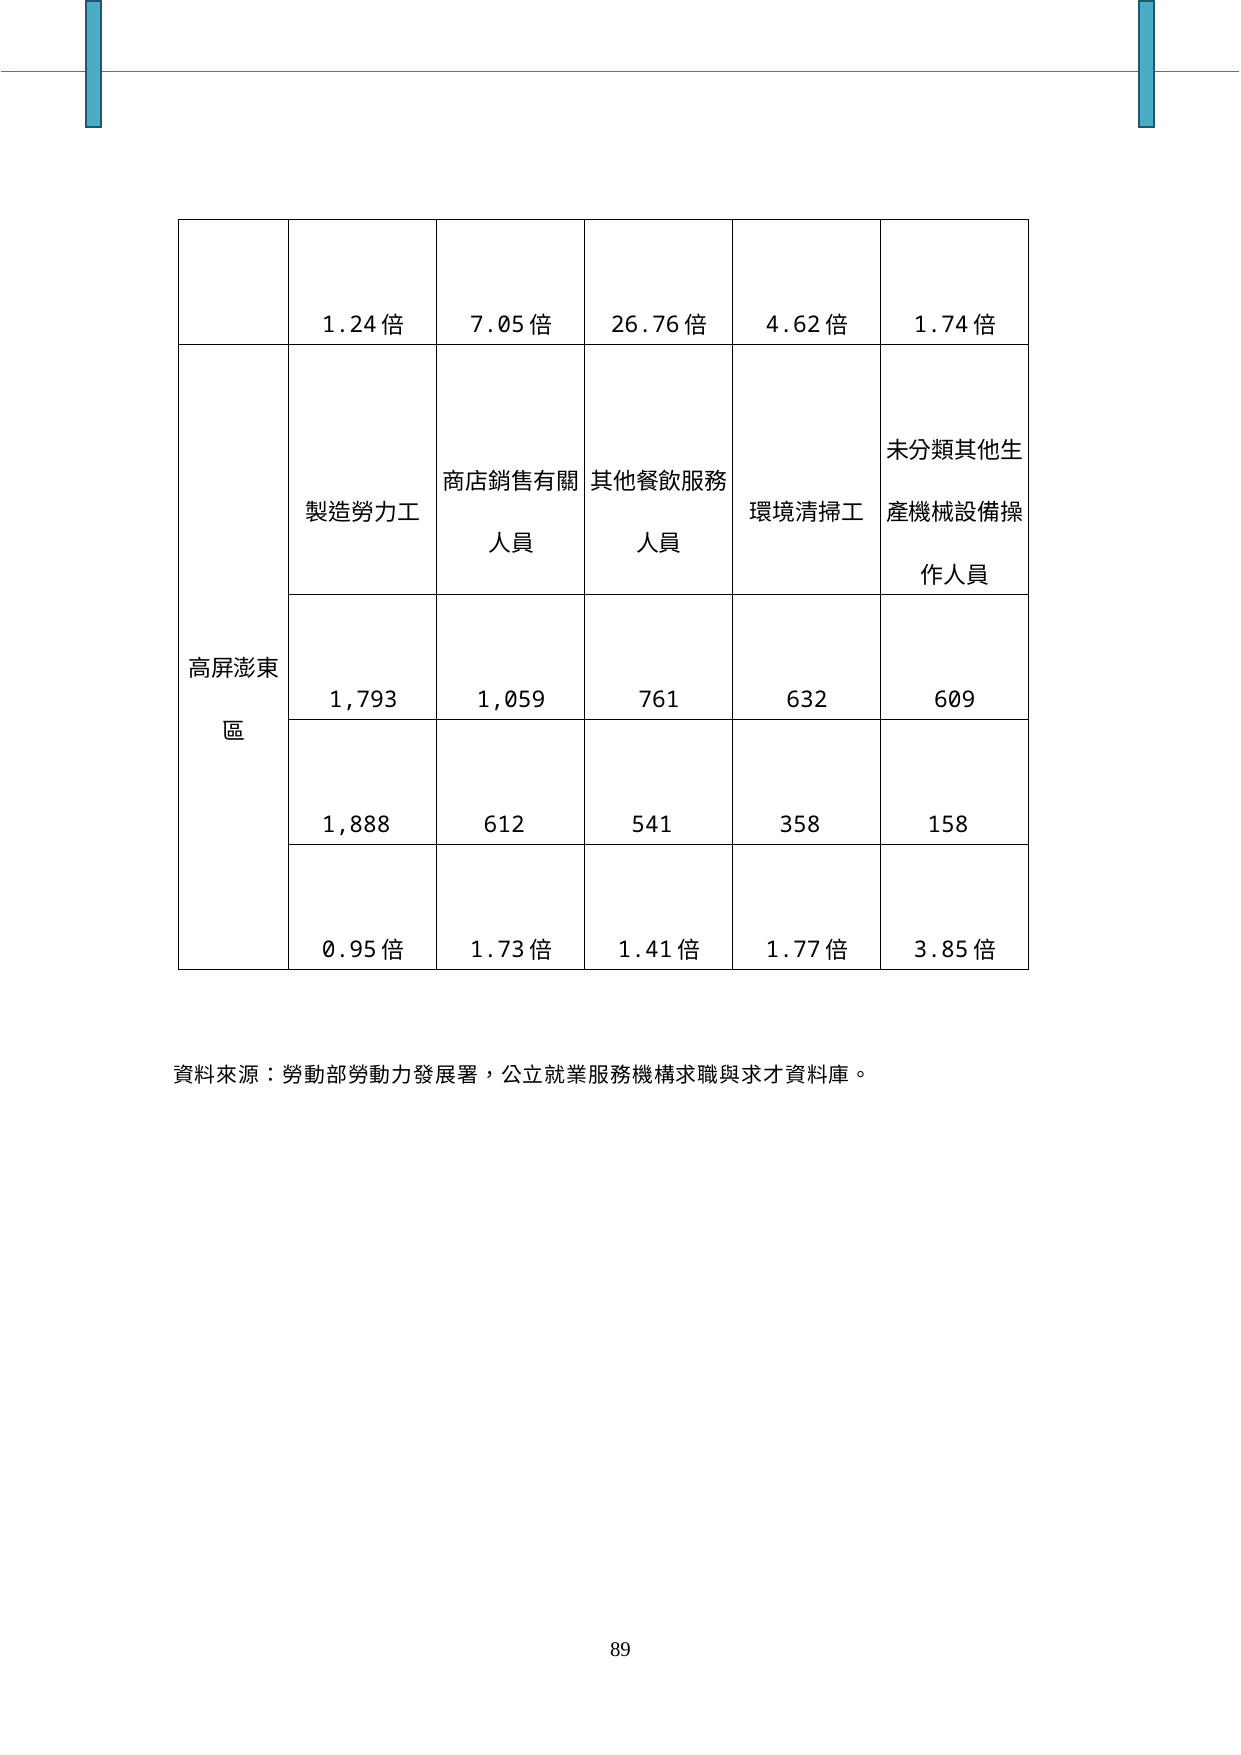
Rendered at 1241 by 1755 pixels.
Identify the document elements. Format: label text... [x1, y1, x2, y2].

table_cell 3.85倍 [881, 845, 1028, 969]
table_cell 未分類其他生產機械設備操作人員 [881, 345, 1028, 594]
table_cell 1.73倍 [437, 845, 584, 969]
table_cell 環境清掃工 [733, 345, 880, 594]
table_cell 632 [733, 595, 880, 719]
table_cell 7.05倍 [437, 220, 584, 344]
table_cell 製造勞力工 [289, 345, 436, 594]
table_cell 1.77倍 [733, 845, 880, 969]
table_cell 158 [881, 720, 1028, 844]
table_cell 0.95倍 [289, 845, 436, 969]
table_cell 高屏澎東區 [179, 345, 288, 969]
table_cell 609 [881, 595, 1028, 719]
table_cell 1,059 [437, 595, 584, 719]
table_cell 1.41倍 [585, 845, 732, 969]
table_cell 其他餐飲服務人員 [585, 345, 732, 594]
table_cell 1,793 [289, 595, 436, 719]
table_cell 4.62倍 [733, 220, 880, 344]
table_cell 26.76倍 [585, 220, 732, 344]
table_cell 1.74倍 [881, 220, 1028, 344]
table_cell 612 [437, 720, 584, 844]
table_cell 541 [585, 720, 732, 844]
table_cell 358 [733, 720, 880, 844]
table_cell 1.24倍 [289, 220, 436, 344]
text 資料來源：勞動部勞動力發展署，公立就業服務機構求職與求才資料庫。 [173, 1032, 1063, 1094]
table_cell 商店銷售有關人員 [437, 345, 584, 594]
table_cell 761 [585, 595, 732, 719]
table_cell [179, 220, 288, 344]
table_cell 1,888 [289, 720, 436, 844]
